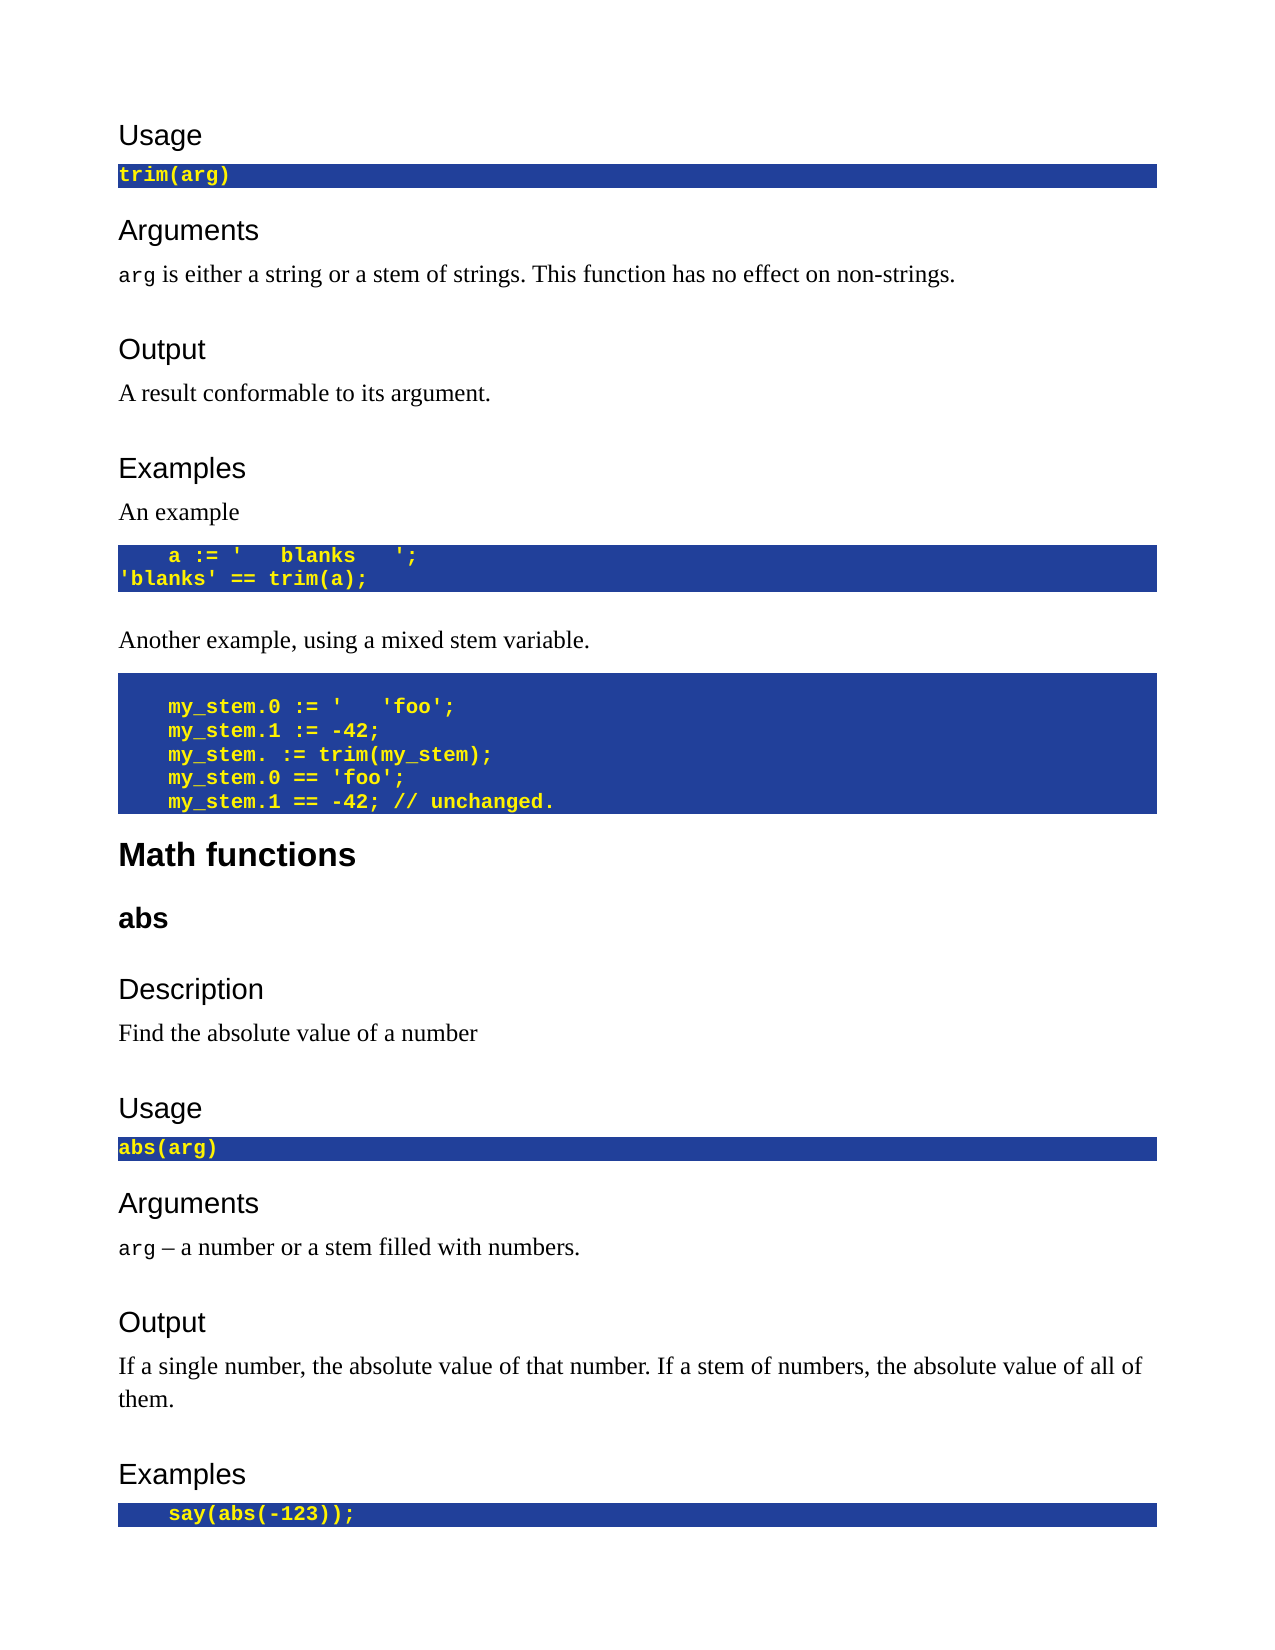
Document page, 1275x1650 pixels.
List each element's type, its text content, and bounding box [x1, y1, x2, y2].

subtitle Output [118, 1305, 1157, 1339]
text say(abs(-123)); [118, 1503, 1157, 1527]
subtitle Description [118, 972, 1157, 1006]
text my_stem.0 := ' 'foo'; [118, 696, 1157, 720]
text Another example, using a mixed stem variable. [118, 592, 1157, 654]
text a := ' blanks '; [118, 545, 1157, 568]
subtitle Output [118, 332, 1157, 366]
text Find the absolute value of a number [118, 1018, 1157, 1047]
text A result conformable to its argument. [118, 378, 1157, 407]
text arg – a number or a stem filled with numbers. [118, 1232, 1157, 1261]
subtitle Usage [118, 1091, 1157, 1124]
subtitle Arguments [118, 1186, 1157, 1219]
text If a single number, the absolute value of that number. If a stem of numbers, the absolute value of all of them. [118, 1351, 1157, 1413]
subtitle abs [118, 901, 1157, 935]
subtitle Examples [118, 451, 1157, 484]
text abs(arg) [118, 1137, 1157, 1161]
subtitle Arguments [118, 213, 1157, 246]
text my_stem.1 == -42; // unchanged. [118, 791, 1157, 814]
text An example [118, 497, 1157, 526]
subtitle Examples [118, 1457, 1157, 1490]
text 'blanks' == trim(a); [118, 568, 1157, 592]
text my_stem.0 == 'foo'; [118, 767, 1157, 791]
subtitle Usage [118, 118, 1157, 152]
text arg is either a string or a stem of strings. This function has no effect on non-strings. [118, 259, 1157, 288]
text my_stem.1 := -42; [118, 720, 1157, 743]
text trim(arg) [118, 164, 1157, 188]
subtitle Math functions [118, 835, 1157, 874]
text my_stem. := trim(my_stem); [118, 743, 1157, 767]
